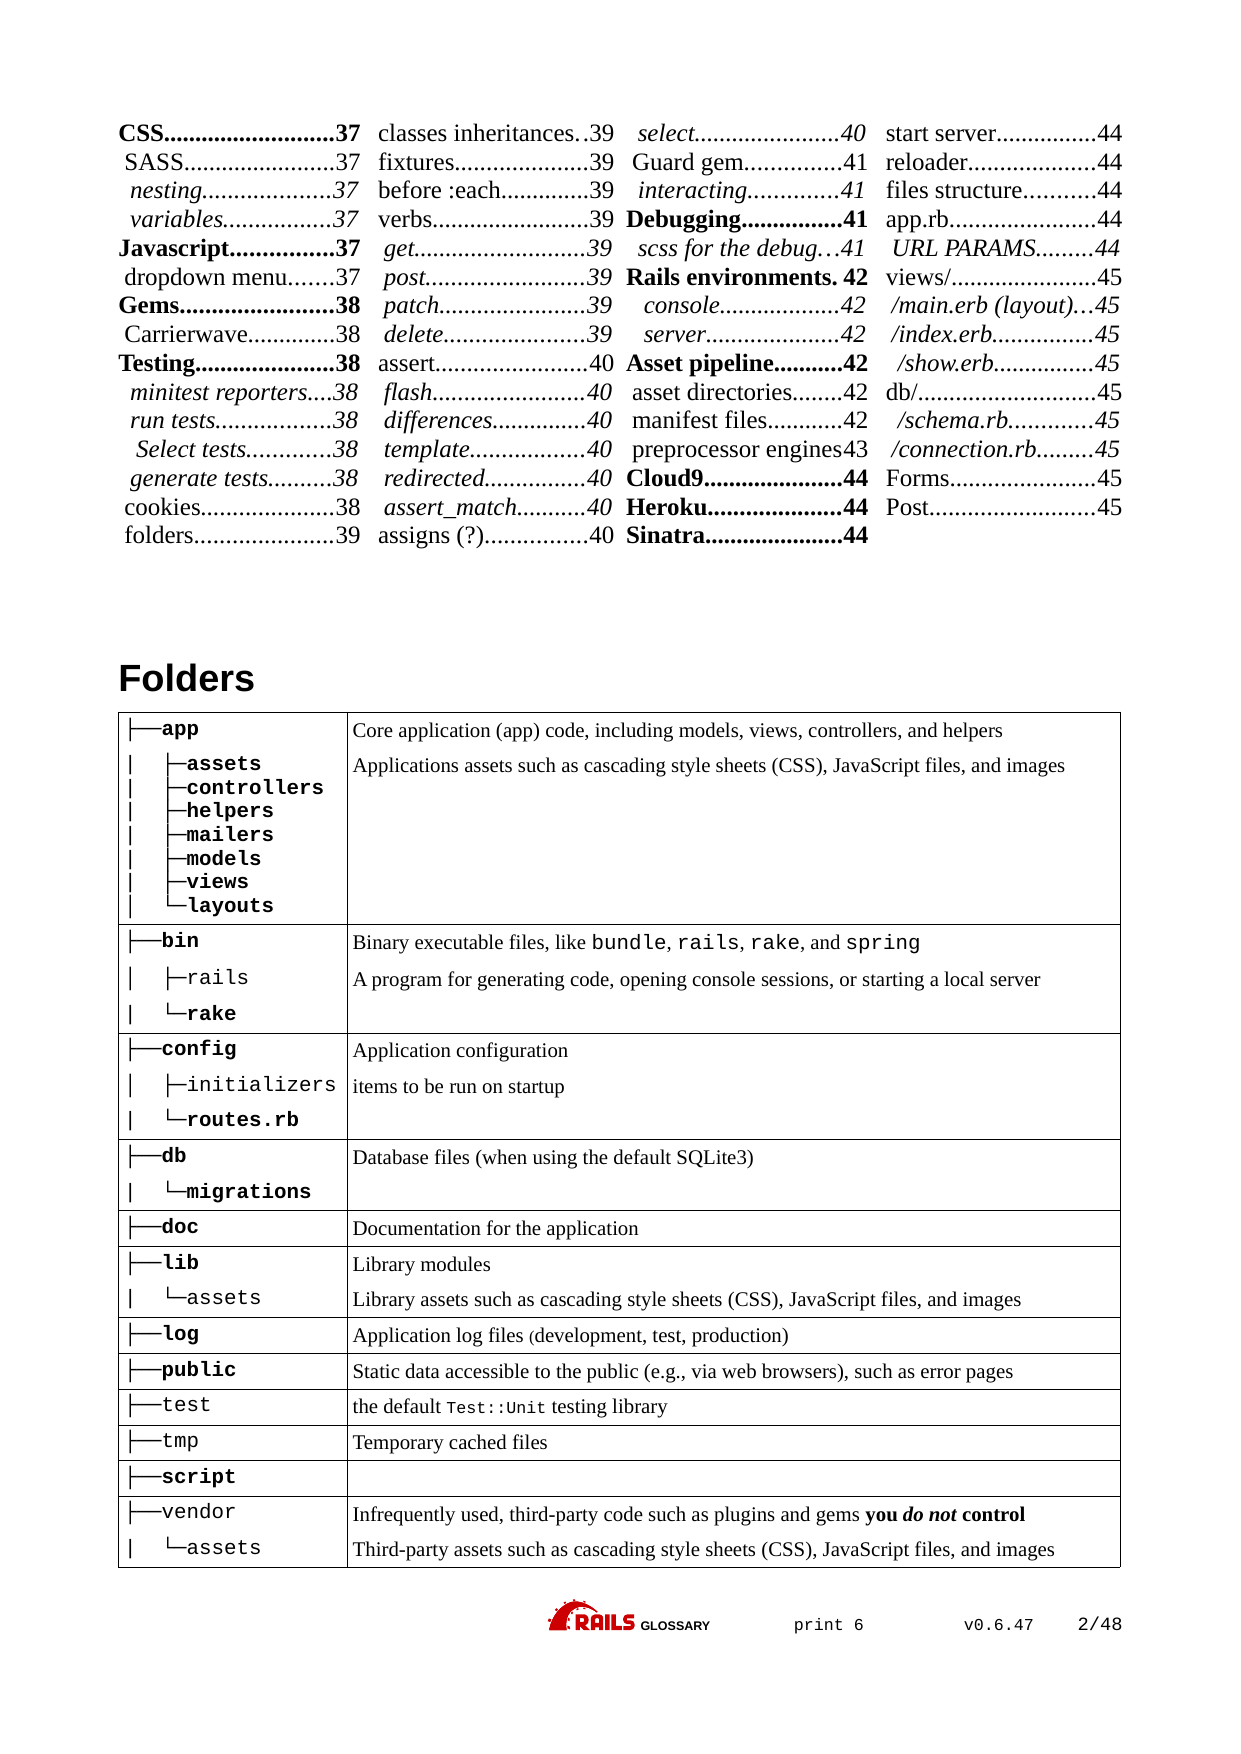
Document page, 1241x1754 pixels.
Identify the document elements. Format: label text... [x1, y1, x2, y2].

text cookies 38 [124, 492, 360, 521]
text asset directories 42 [632, 377, 868, 406]
text /show.erb 45 [891, 348, 1122, 377]
table_cell Database files (when using the default SQLite3) [348, 1140, 1120, 1175]
table_cell ├──test [119, 1390, 347, 1424]
table_cell Applications assets such as cascading style sheets (CSS), JavaScript files, and images [348, 747, 1120, 924]
table_cell [348, 1104, 1120, 1139]
table_cell ├──tmp [119, 1426, 347, 1460]
text Carrierwave 38 [124, 319, 360, 348]
text Asset pipeline 42 [626, 348, 868, 377]
text interacting 41 [638, 176, 868, 204]
table_cell | └─assets [119, 1282, 347, 1317]
text Cloud9 44 [626, 463, 868, 492]
table_cell Third-party assets such as cascading style sheets (CSS), JavaScript files, and images [348, 1531, 1120, 1567]
table_header ├──app [119, 713, 347, 747]
text patch 39 [384, 291, 614, 319]
table_cell the default Test::Unit testing library [348, 1390, 1120, 1424]
text db/ 45 [886, 377, 1122, 406]
text Post 45 [886, 492, 1122, 521]
table_cell Application log files (development, test, production) [348, 1318, 1120, 1353]
text before :each 39 [378, 176, 614, 204]
text variables 37 [130, 204, 360, 233]
table_cell | └─assets [119, 1531, 347, 1567]
text Javascript 37 [118, 233, 360, 262]
table_cell Library assets such as cascading style sheets (CSS), JavaScript files, and images [348, 1282, 1120, 1317]
text Debugging 41 [626, 204, 868, 233]
text post 39 [384, 262, 614, 291]
text Heroku 44 [626, 492, 868, 521]
text scss for the debug 41 [638, 233, 868, 262]
text assigns (?) 40 [378, 521, 614, 549]
table_cell [348, 997, 1120, 1033]
text template 40 [384, 434, 614, 463]
table_cell ├──script [119, 1461, 347, 1496]
table_cell | └─routes.rb [119, 1104, 347, 1139]
table_cell [348, 1461, 1120, 1496]
text start server 44 [886, 118, 1122, 147]
text differences 40 [384, 406, 614, 434]
text folders 39 [124, 521, 360, 549]
table_cell ├──lib [119, 1247, 347, 1282]
table_cell | ├─assets | ├─controllers | ├─helpers | ├─mailers | ├─models | ├─views │ └─layouts [119, 747, 347, 924]
text minitest reporters 38 [130, 377, 360, 406]
text select 40 [638, 118, 868, 147]
table_cell | └─rake [119, 997, 347, 1033]
table_cell | └─migrations [119, 1175, 347, 1210]
text Select tests 38 [136, 434, 360, 463]
table_cell ├──log [119, 1318, 347, 1353]
text /index.erb 45 [891, 319, 1122, 348]
text SASS 37 [124, 147, 360, 176]
table_cell Infrequently used, third-party code such as plugins and gems you do not control [348, 1497, 1120, 1531]
table_cell A program for generating code, opening console sessions, or starting a local server [348, 962, 1120, 997]
text redirected 40 [384, 463, 614, 492]
text flash 40 [384, 377, 614, 406]
table_cell Library modules [348, 1247, 1120, 1282]
text files structure 44 [886, 176, 1122, 204]
text views/ 45 [886, 262, 1122, 291]
text URL PARAMS 44 [891, 233, 1122, 262]
text reloader 44 [886, 147, 1122, 176]
text assert_match 40 [384, 492, 614, 521]
table_cell Application configuration [348, 1034, 1120, 1068]
table_header Core application (app) code, including models, views, controllers, and helpers [348, 713, 1120, 747]
table_cell ├──vendor [119, 1497, 347, 1531]
text get 39 [384, 233, 614, 262]
text preprocessor engines 43 [632, 434, 868, 463]
table_cell ├──config [119, 1034, 347, 1068]
text Sinatra 44 [626, 521, 868, 549]
text generate tests 38 [130, 463, 360, 492]
table_cell Static data accessible to the public (e.g., via web browsers), such as error pages [348, 1354, 1120, 1388]
text /schema.rb 45 [891, 406, 1122, 434]
table_cell Documentation for the application [348, 1211, 1120, 1246]
text verbs 39 [378, 204, 614, 233]
text assert 40 [378, 348, 614, 377]
text Forms 45 [886, 463, 1122, 492]
text Guard gem 41 [632, 147, 868, 176]
text dropdown menu 37 [124, 262, 360, 291]
text /main.erb (layout) 45 [891, 291, 1122, 319]
text app.rb 44 [886, 204, 1122, 233]
text Gems 38 [118, 291, 360, 319]
text Rails environments 42 [626, 262, 868, 291]
table_cell Binary executable files, like bundle, rails, rake, and spring [348, 925, 1120, 962]
table_cell ├──doc [119, 1211, 347, 1246]
text classes inheritances 39 [378, 118, 614, 147]
table_cell ├──bin [119, 925, 347, 962]
text nesting 37 [130, 176, 360, 204]
table_cell ├──public [119, 1354, 347, 1388]
table_cell [348, 1175, 1120, 1210]
text run tests 38 [130, 406, 360, 434]
text Testing 38 [118, 348, 360, 377]
table_cell │ ├─initializers [119, 1068, 347, 1104]
text delete 39 [384, 319, 614, 348]
table_cell items to be run on startup [348, 1068, 1120, 1104]
text fixtures 39 [378, 147, 614, 176]
text console 42 [643, 291, 868, 319]
text manifest files 42 [632, 406, 868, 434]
text /connection.rb 45 [891, 434, 1122, 463]
text server 42 [643, 319, 868, 348]
text CSS 37 [118, 118, 360, 147]
table_cell Temporary cached files [348, 1426, 1120, 1460]
table_cell ├──db [119, 1140, 347, 1175]
table_cell │ ├─rails [119, 962, 347, 997]
subtitle Folders [118, 656, 611, 699]
